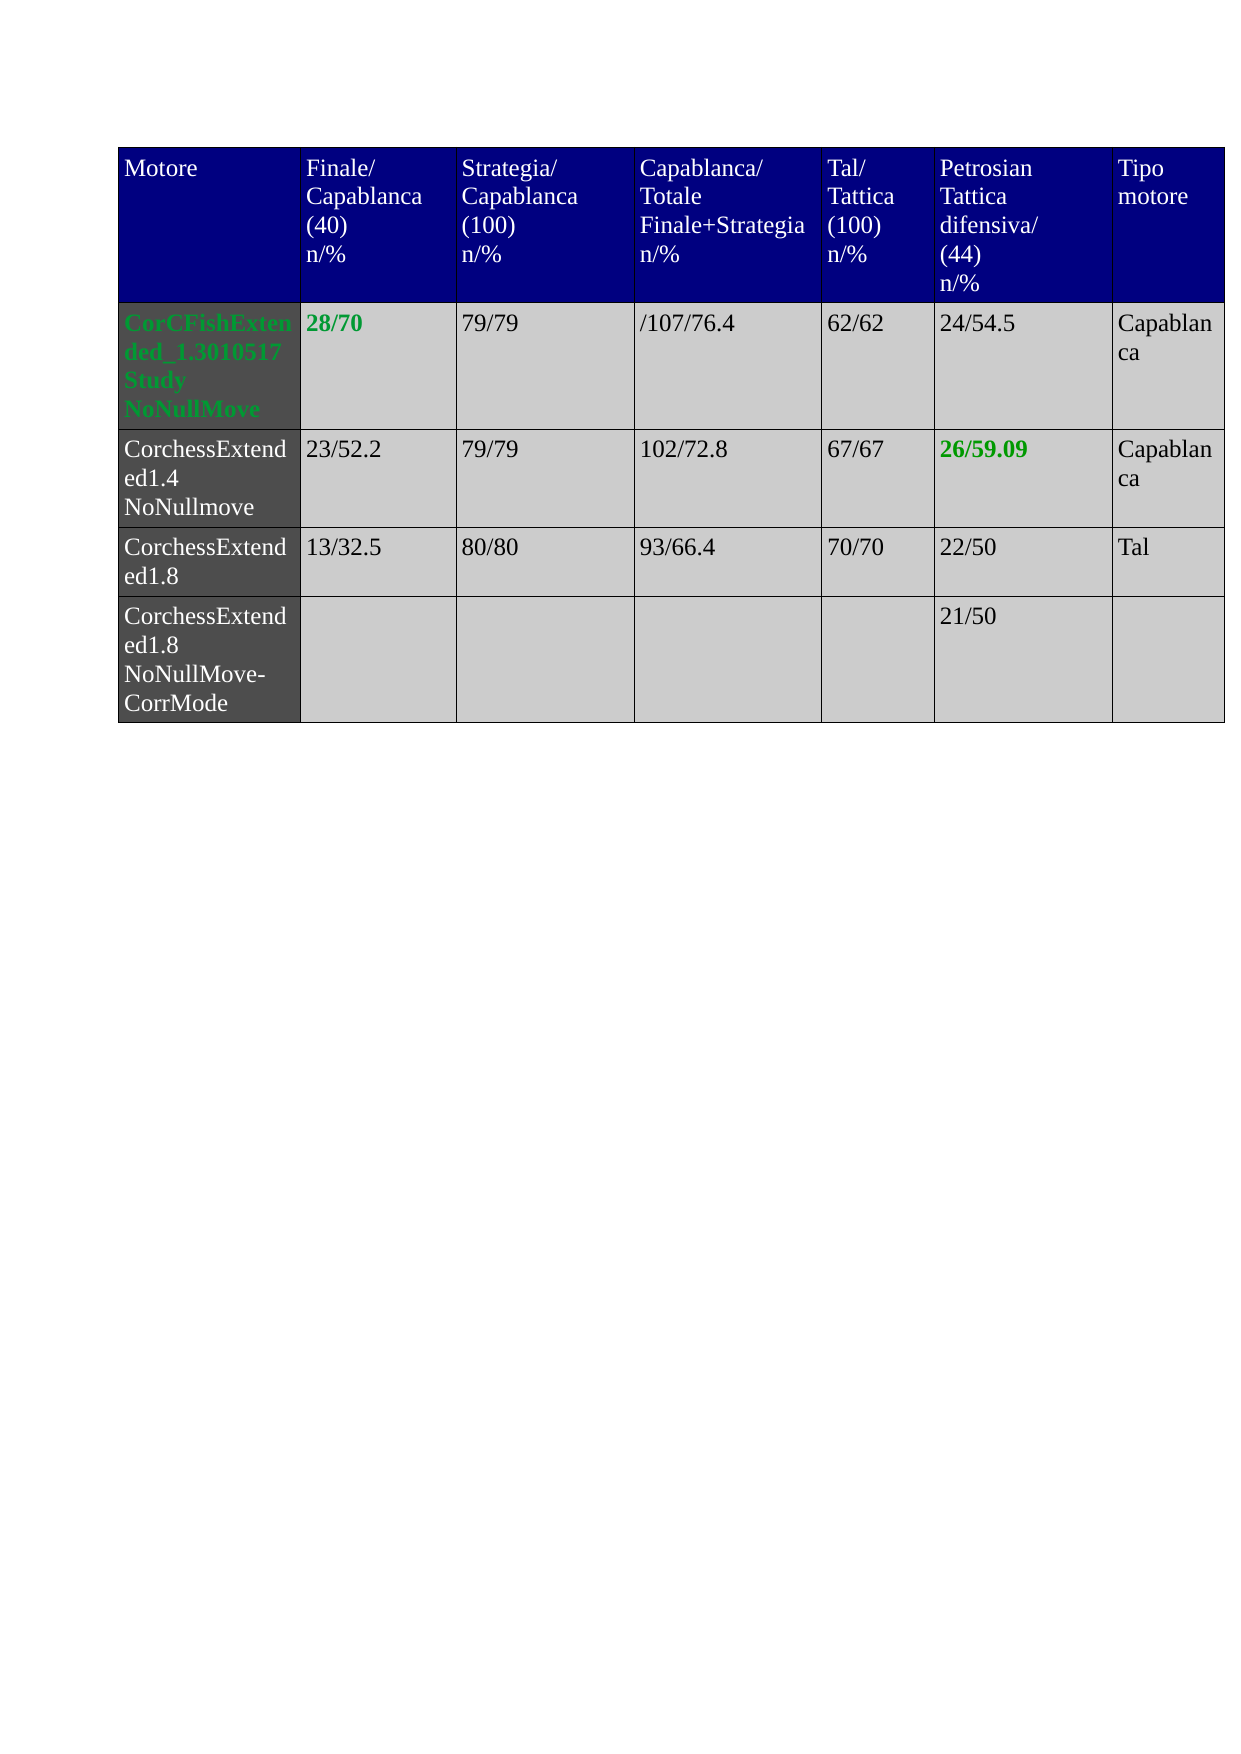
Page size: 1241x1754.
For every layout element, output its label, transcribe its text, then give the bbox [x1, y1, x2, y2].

table_cell 21/50 [935, 597, 1112, 722]
table_cell 26/59.09 [935, 430, 1112, 527]
table_cell 24/54.5 [935, 303, 1112, 429]
table_cell 22/50 [935, 528, 1112, 596]
table_cell 23/52.2 [301, 430, 456, 527]
table_header Strategia/ Capablanca (100) n/% [457, 148, 634, 302]
table_cell 70/70 [822, 528, 934, 596]
table_cell 28/70 [301, 303, 456, 429]
table_cell CorchessExtended1.8 [119, 528, 300, 596]
table_cell 13/32.5 [301, 528, 456, 596]
table_cell 62/62 [822, 303, 934, 429]
table_cell /107/76.4 [635, 303, 821, 429]
table_cell Tal [1113, 528, 1224, 596]
table_cell [457, 597, 634, 722]
table_cell [635, 597, 821, 722]
table_header Motore [119, 148, 300, 302]
table_cell [1113, 597, 1224, 722]
table_cell [301, 597, 456, 722]
table_cell 102/72.8 [635, 430, 821, 527]
table_header Tal/ Tattica (100) n/% [822, 148, 934, 302]
table_cell 80/80 [457, 528, 634, 596]
table_header Tipo motore [1113, 148, 1224, 302]
table_cell CorchessExtended1.8 NoNullMove-CorrMode [119, 597, 300, 722]
table_cell Capablanca [1113, 303, 1224, 429]
table_cell 93/66.4 [635, 528, 821, 596]
table_cell CorCFishExtended_1.3010517 Study NoNullMove [119, 303, 300, 429]
table_cell CorchessExtended1.4 NoNullmove [119, 430, 300, 527]
table_cell Capablanca [1113, 430, 1224, 527]
table_cell 79/79 [457, 430, 634, 527]
table_cell [822, 597, 934, 722]
table_cell 79/79 [457, 303, 634, 429]
table_cell 67/67 [822, 430, 934, 527]
table_header Petrosian Tattica difensiva/ (44) n/% [935, 148, 1112, 302]
table_header Finale/ Capablanca (40) n/% [301, 148, 456, 302]
table_header Capablanca/ Totale Finale+Strategia n/% [635, 148, 821, 302]
